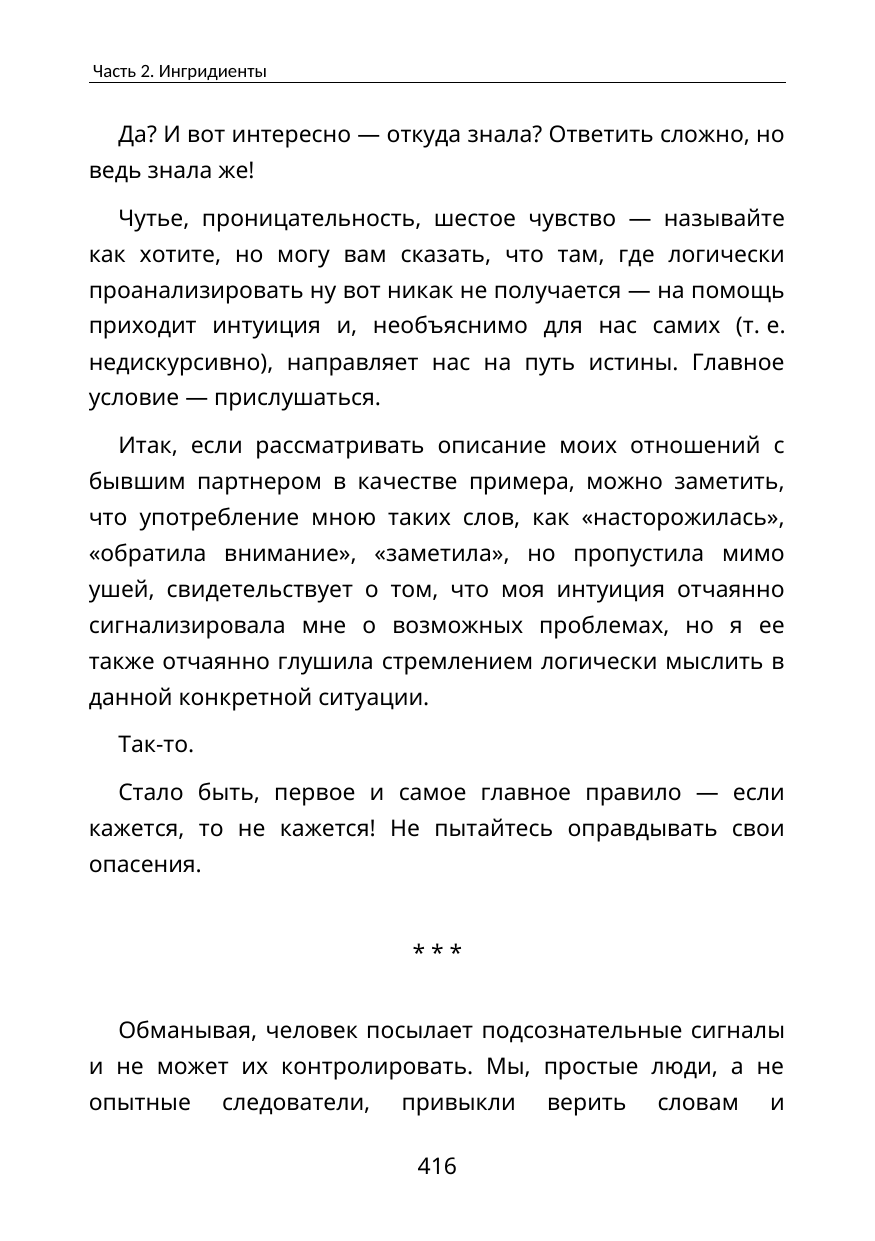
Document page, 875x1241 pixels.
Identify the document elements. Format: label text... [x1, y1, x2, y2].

text Итак, если рассматривать описание моих отношений с бывшим партнером в качестве примера, можно заметить, что употребление мною таких слов, как «насторожилась», «обратила внимание», «заметила», но пропустила мимо ушей, свидетельствует о том, что моя интуиция отчаянно сигнализировала мне о возможных проблемах, но я ее также отчаянно глушила стремлением логически мыслить в данной конкретной ситуации. [88, 429, 786, 712]
text Чутье, проницательность, шестое чувство — называйте как хотите, но могу вам сказать, что там, где логически проанализировать ну вот никак не получается — на помощь приходит интуиция и, необъяснимо для нас самих (т. е. недискурсивно), направляет нас на путь истины. Главное условие — прислушаться. [88, 202, 786, 413]
text Стало быть, первое и самое главное правило — если кажется, то не кажется! Не пытайтесь оправдывать свои опасения. [88, 776, 786, 879]
text Так-то. [88, 728, 786, 759]
subtitle * * * [88, 937, 786, 968]
text Обманывая, человек посылает подсознательные сигналы и не может их контролировать. Мы, простые люди, а не опытные следователи, привыкли верить словам и [88, 1014, 786, 1117]
text Да? И вот интересно — откуда знала? Ответить сложно, но ведь знала же! [88, 118, 786, 185]
